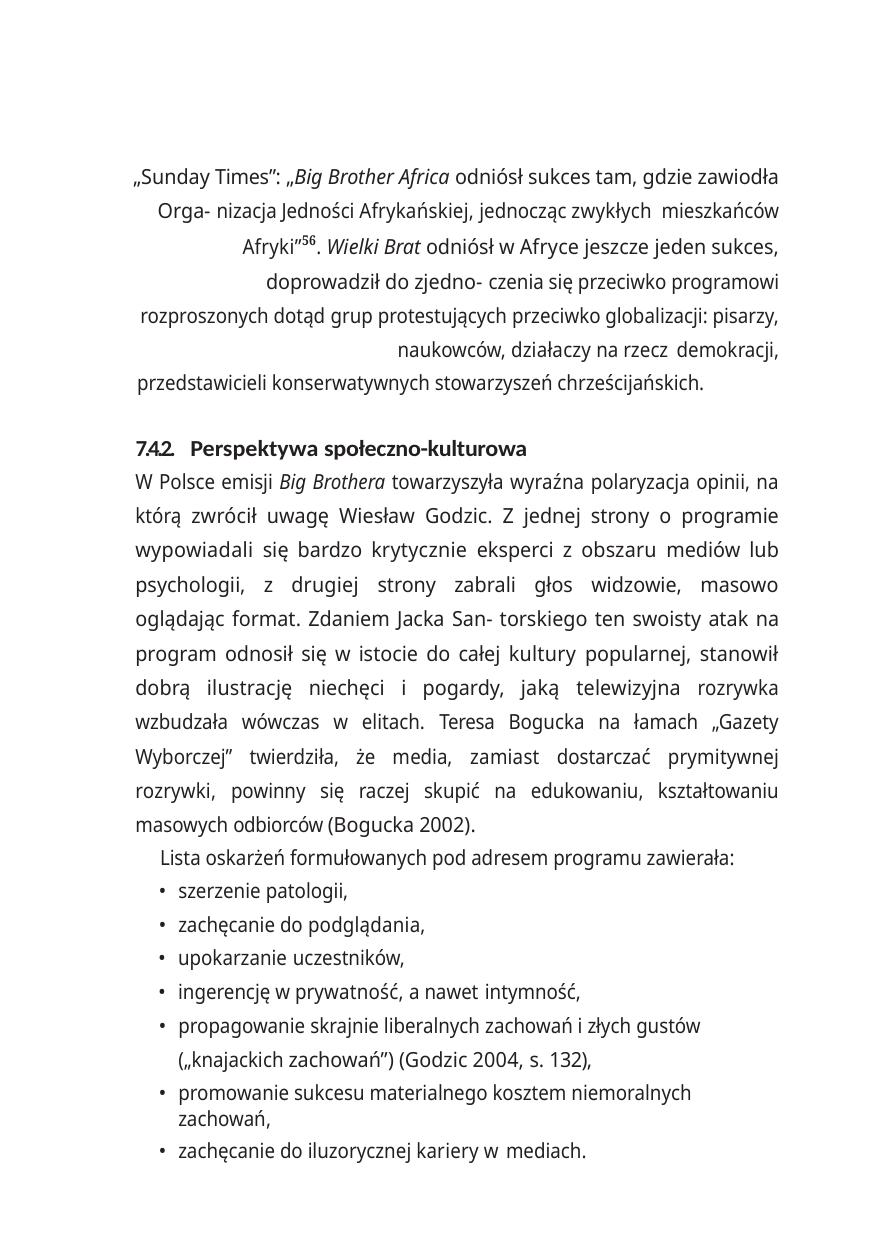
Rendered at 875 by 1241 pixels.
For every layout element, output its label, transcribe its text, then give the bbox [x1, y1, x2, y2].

text Lista oskarżeń formułowanych pod adresem programu zawierała: [160, 845, 791, 871]
text „Sunday Times”: „Big Brother Africa odniósł sukces tam, gdzie zawiodła Orga- nizacja Jedności Afrykańskiej, jednocząc zwykłych mieszkańców Afryki”56. Wielki Brat odniósł w Afryce jeszcze jeden sukces, doprowadził do zjedno- czenia się przeciwko programowi rozproszonych dotąd grup protestujących przeciwko globalizacji: pisarzy, naukowców, działaczy na rzecz demokracji, [129, 162, 779, 364]
text przedstawicieli konserwatywnych stowarzyszeń chrześcijańskich. [137, 370, 791, 396]
list promowanie sukcesu materialnego kosztem niemoralnych zachowań, [158, 1079, 791, 1131]
list ingerencję w prywatność, a nawet intymność, [158, 977, 791, 1006]
list propagowanie skrajnie liberalnych zachowań i złych gustów („knajackich zachowań”) (Godzic 2004, s. 132), [158, 1011, 773, 1073]
subtitle Perspektywa społeczno-kulturowa [135, 434, 791, 462]
text W Polsce emisji Big Brothera towarzyszyła wyraźna polaryzacja opinii, na którą zwrócił uwagę Wiesław Godzic. Z jednej strony o programie wypowiadali się bardzo krytycznie eksperci z obszaru mediów lub psychologii, z drugiej strony zabrali głos widzowie, masowo oglądając format. Zdaniem Jacka San- torskiego ten swoisty atak na program odnosił się w istocie do całej kultury popularnej, stanowił dobrą ilustrację niechęci i pogardy, jaką telewizyjna rozrywka wzbudzała wówczas w elitach. Teresa Bogucka na łamach „Gazety Wyborczej” twierdziła, że media, zamiast dostarczać prymitywnej rozrywki, powinny się raczej skupić na edukowaniu, kształtowaniu masowych odbiorców (Bogucka 2002). [135, 467, 779, 839]
list upokarzanie uczestników, [158, 943, 791, 972]
list zachęcanie do iluzorycznej kariery w mediach. [158, 1137, 791, 1165]
list szerzenie patologii, [158, 876, 791, 904]
list zachęcanie do podglądania, [158, 910, 791, 938]
